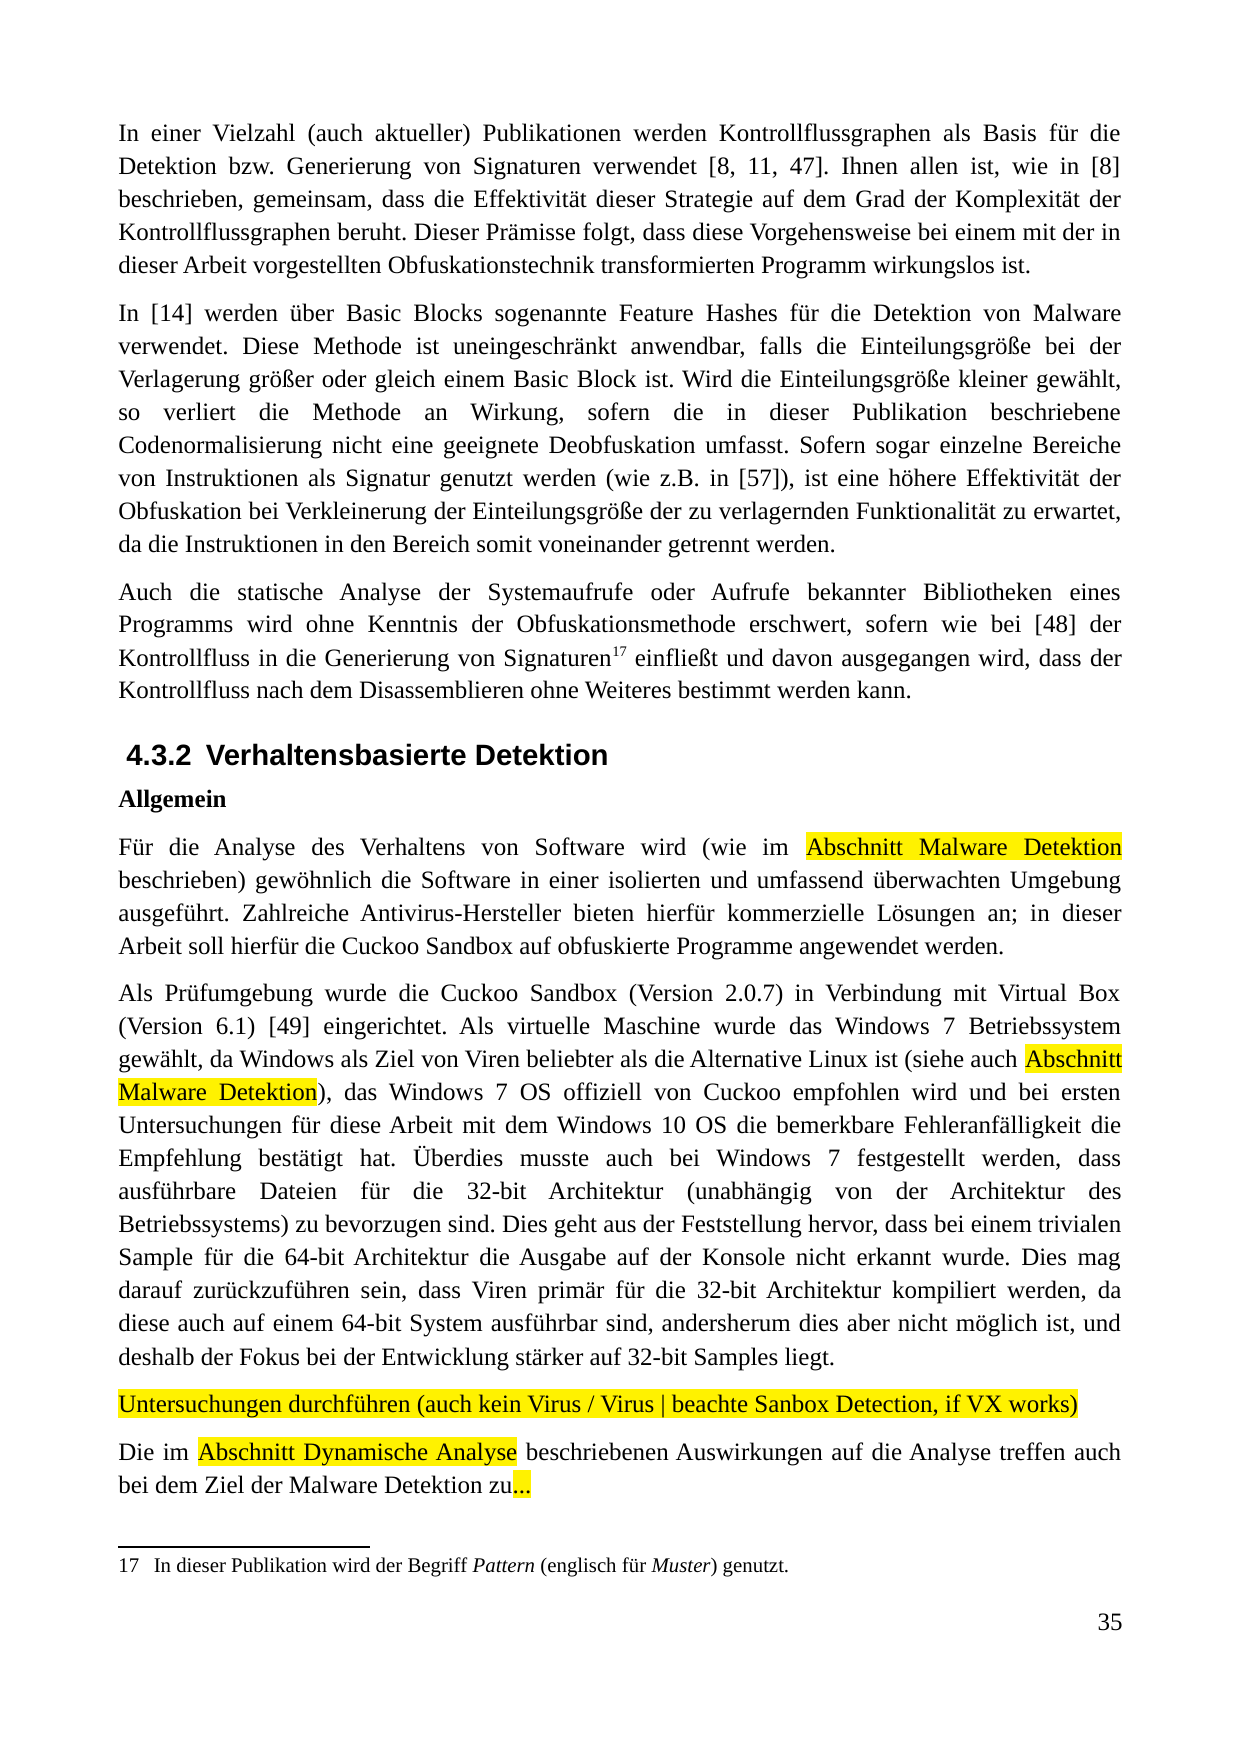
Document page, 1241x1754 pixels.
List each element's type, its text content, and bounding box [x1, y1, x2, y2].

text Allgemein [118, 784, 1122, 813]
text Auch die statische Analyse der Systemaufrufe oder Aufrufe bekannter Bibliotheken eines Programms wird ohne Kenntnis der Obfuskationsmethode erschwert, sofern wie bei [48] der Kontrollfluss in die Generierung von Signaturen einfließt und davon ausgegangen wird, dass der Kontrollfluss nach dem Disassemblieren ohne Weiteres bestimmt werden kann. [118, 577, 1122, 704]
text Als Prüfumgebung wurde die Cuckoo Sandbox (Version 2.0.7) in Verbindung mit Virtual Box (Version 6.1) [49] eingerichtet. Als virtuelle Maschine wurde das Windows 7 Betriebssystem gewählt, da Windows als Ziel von Viren beliebter als die Alternative Linux ist (siehe auch Abschnitt Malware Detektion), das Windows 7 OS offiziell von Cuckoo empfohlen wird und bei ersten Untersuchungen für diese Arbeit mit dem Windows 10 OS die bemerkbare Fehleranfälligkeit die Empfehlung bestätigt hat. Überdies musste auch bei Windows 7 festgestellt werden, dass ausführbare Dateien für die 32-bit Architektur (unabhängig von der Architektur des Betriebssystems) zu bevorzugen sind. Dies geht aus der Feststellung hervor, dass bei einem trivialen Sample für die 64-bit Architektur die Ausgabe auf der Konsole nicht erkannt wurde. Dies mag darauf zurückzuführen sein, dass Viren primär für die 32-bit Architektur kompiliert werden, da diese auch auf einem 64-bit System ausführbar sind, andersherum dies aber nicht möglich ist, und deshalb der Fokus bei der Entwicklung stärker auf 32-bit Samples liegt. [118, 978, 1122, 1370]
text In [14] werden über Basic Blocks sogenannte Feature Hashes für die Detektion von Malware verwendet. Diese Methode ist uneingeschränkt anwendbar, falls die Einteilungsgröße bei der Verlagerung größer oder gleich einem Basic Block ist. Wird die Einteilungsgröße kleiner gewählt, so verliert die Methode an Wirkung, sofern die in dieser Publikation beschriebene Codenormalisierung nicht eine geeignete Deobfuskation umfasst. Sofern sogar einzelne Bereiche von Instruktionen als Signatur genutzt werden (wie z.B. in [57]), ist eine höhere Effektivität der Obfuskation bei Verkleinerung der Einteilungsgröße der zu verlagernden Funktionalität zu erwartet, da die Instruktionen in den Bereich somit voneinander getrennt werden. [118, 298, 1122, 558]
text Die im Abschnitt Dynamische Analyse beschriebenen Auswirkungen auf die Analyse treffen auch bei dem Ziel der Malware Detektion zu... [118, 1437, 1122, 1498]
text In einer Vielzahl (auch aktueller) Publikationen werden Kontrollflussgraphen als Basis für die Detektion bzw. Generierung von Signaturen verwendet [8, 11, 47]. Ihnen allen ist, wie in [8] beschrieben, gemeinsam, dass die Effektivität dieser Strategie auf dem Grad der Komplexität der Kontrollflussgraphen beruht. Dieser Prämisse folgt, dass diese Vorgehensweise bei einem mit der in dieser Arbeit vorgestellten Obfuskationstechnik transformierten Programm wirkungslos ist. [118, 118, 1122, 279]
text Für die Analyse des Verhaltens von Software wird (wie im Abschnitt Malware Detektion beschrieben) gewöhnlich die Software in einer isolierten und umfassend überwachten Umgebung ausgeführt. Zahlreiche Antivirus-Hersteller bieten hierfür kommerzielle Lösungen an; in dieser Arbeit soll hierfür die Cuckoo Sandbox auf obfuskierte Programme angewendet werden. [118, 832, 1122, 959]
text Untersuchungen durchführen (auch kein Virus / Virus | beachte Sanbox Detection, if VX works) [118, 1389, 1122, 1418]
subtitle Verhaltensbasierte Detektion [118, 738, 1122, 772]
text In dieser Publikation wird der Begriff Pattern (englisch für Muster) genutzt. [118, 1553, 1122, 1577]
